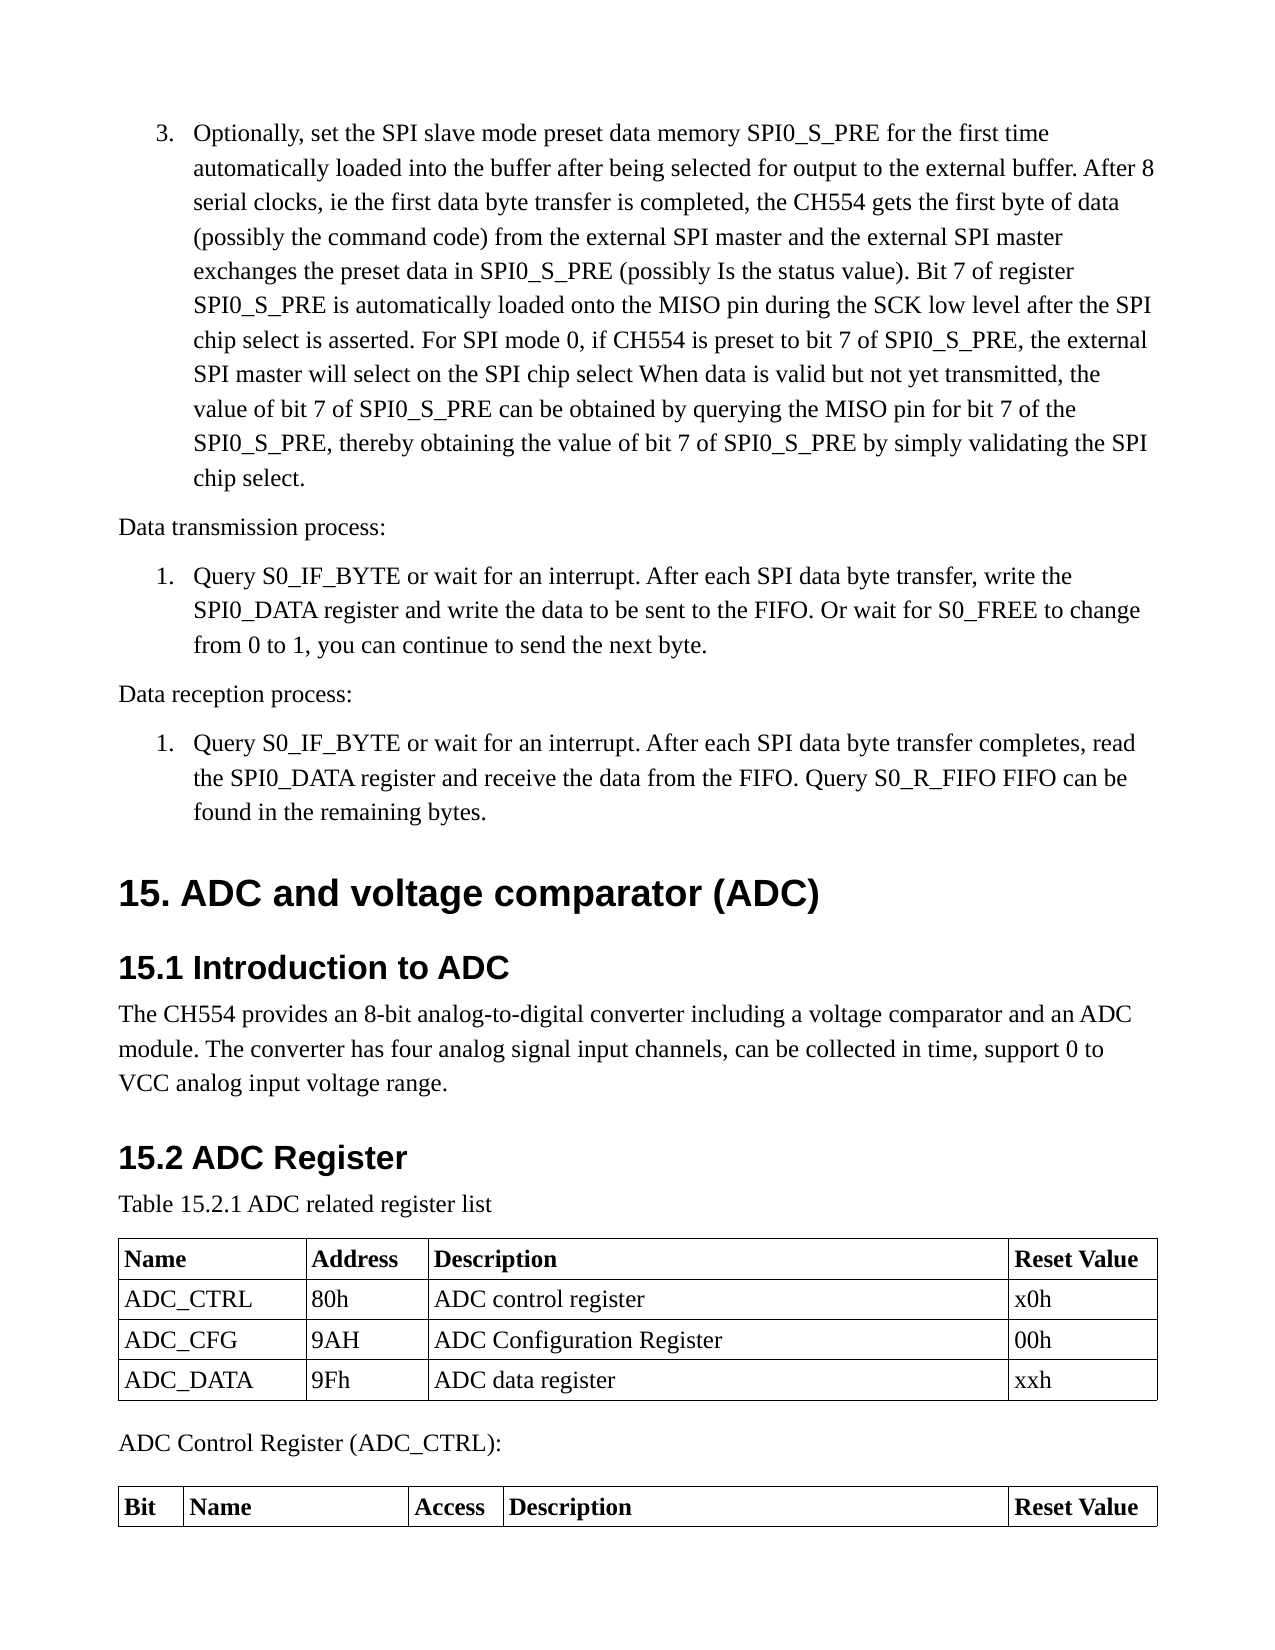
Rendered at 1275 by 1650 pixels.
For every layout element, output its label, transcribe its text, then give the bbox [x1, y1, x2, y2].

table_header Reset Value [1009, 1239, 1157, 1279]
list Query S0_IF_BYTE or wait for an interrupt. After each SPI data byte transfer, write the SPI0_DATA register and write the data to be sent to the FIFO. Or wait for S0_FREE to change from 0 to 1, you can continue to send the next byte. [156, 561, 1157, 659]
table_header Bit [119, 1487, 183, 1526]
table_header Description [429, 1239, 1008, 1279]
list Query S0_IF_BYTE or wait for an interrupt. After each SPI data byte transfer completes, read the SPI0_DATA register and receive the data from the FIFO. Query S0_R_FIFO FIFO can be found in the remaining bytes. [156, 728, 1157, 826]
table_header Name [119, 1239, 306, 1279]
table_cell xxh [1009, 1360, 1157, 1399]
table_header Address [307, 1239, 428, 1279]
table_header Description [504, 1487, 1008, 1526]
text Data reception process: [118, 679, 1157, 708]
table_cell 00h [1009, 1320, 1157, 1359]
table_cell 80h [307, 1280, 428, 1319]
table_cell ADC_CFG [119, 1320, 306, 1359]
subtitle 15. ADC and voltage comparator (ADC) [118, 871, 1157, 915]
table_header Reset Value [1009, 1487, 1157, 1526]
text Data transmission process: [118, 512, 1157, 541]
table_cell ADC data register [429, 1360, 1008, 1399]
list Optionally, set the SPI slave mode preset data memory SPI0_S_PRE for the first time automatically loaded into the buffer after being selected for output to the external buffer. After 8 serial clocks, ie the first data byte transfer is completed, the CH554 gets the first byte of data (possibly the command code) from the external SPI master and the external SPI master exchanges the preset data in SPI0_S_PRE (possibly Is the status value). Bit 7 of register SPI0_S_PRE is automatically loaded onto the MISO pin during the SCK low level after the SPI chip select is asserted. For SPI mode 0, if CH554 is preset to bit 7 of SPI0_S_PRE, the external SPI master will select on the SPI chip select When data is valid but not yet transmitted, the value of bit 7 of SPI0_S_PRE can be obtained by querying the MISO pin for bit 7 of the SPI0_S_PRE, thereby obtaining the value of bit 7 of SPI0_S_PRE by simply validating the SPI chip select. [156, 118, 1157, 492]
table_cell 9AH [307, 1320, 428, 1359]
table_cell x0h [1009, 1280, 1157, 1319]
text Table 15.2.1 ADC related register list [118, 1189, 1157, 1218]
table_cell ADC Configuration Register [429, 1320, 1008, 1359]
table_header Name [184, 1487, 408, 1526]
table_cell 9Fh [307, 1360, 428, 1399]
subtitle 15.2 ADC Register [118, 1138, 1157, 1177]
subtitle 15.1 Introduction to ADC [118, 948, 1157, 987]
table_header Access [409, 1487, 503, 1526]
table_cell ADC_DATA [119, 1360, 306, 1399]
text ADC Control Register (ADC_CTRL): [118, 1428, 1157, 1457]
table_cell ADC control register [429, 1280, 1008, 1319]
table_cell ADC_CTRL [119, 1280, 306, 1319]
text The CH554 provides an 8-bit analog-to-digital converter including a voltage comparator and an ADC module. The converter has four analog signal input channels, can be collected in time, support 0 to VCC analog input voltage range. [118, 999, 1157, 1097]
